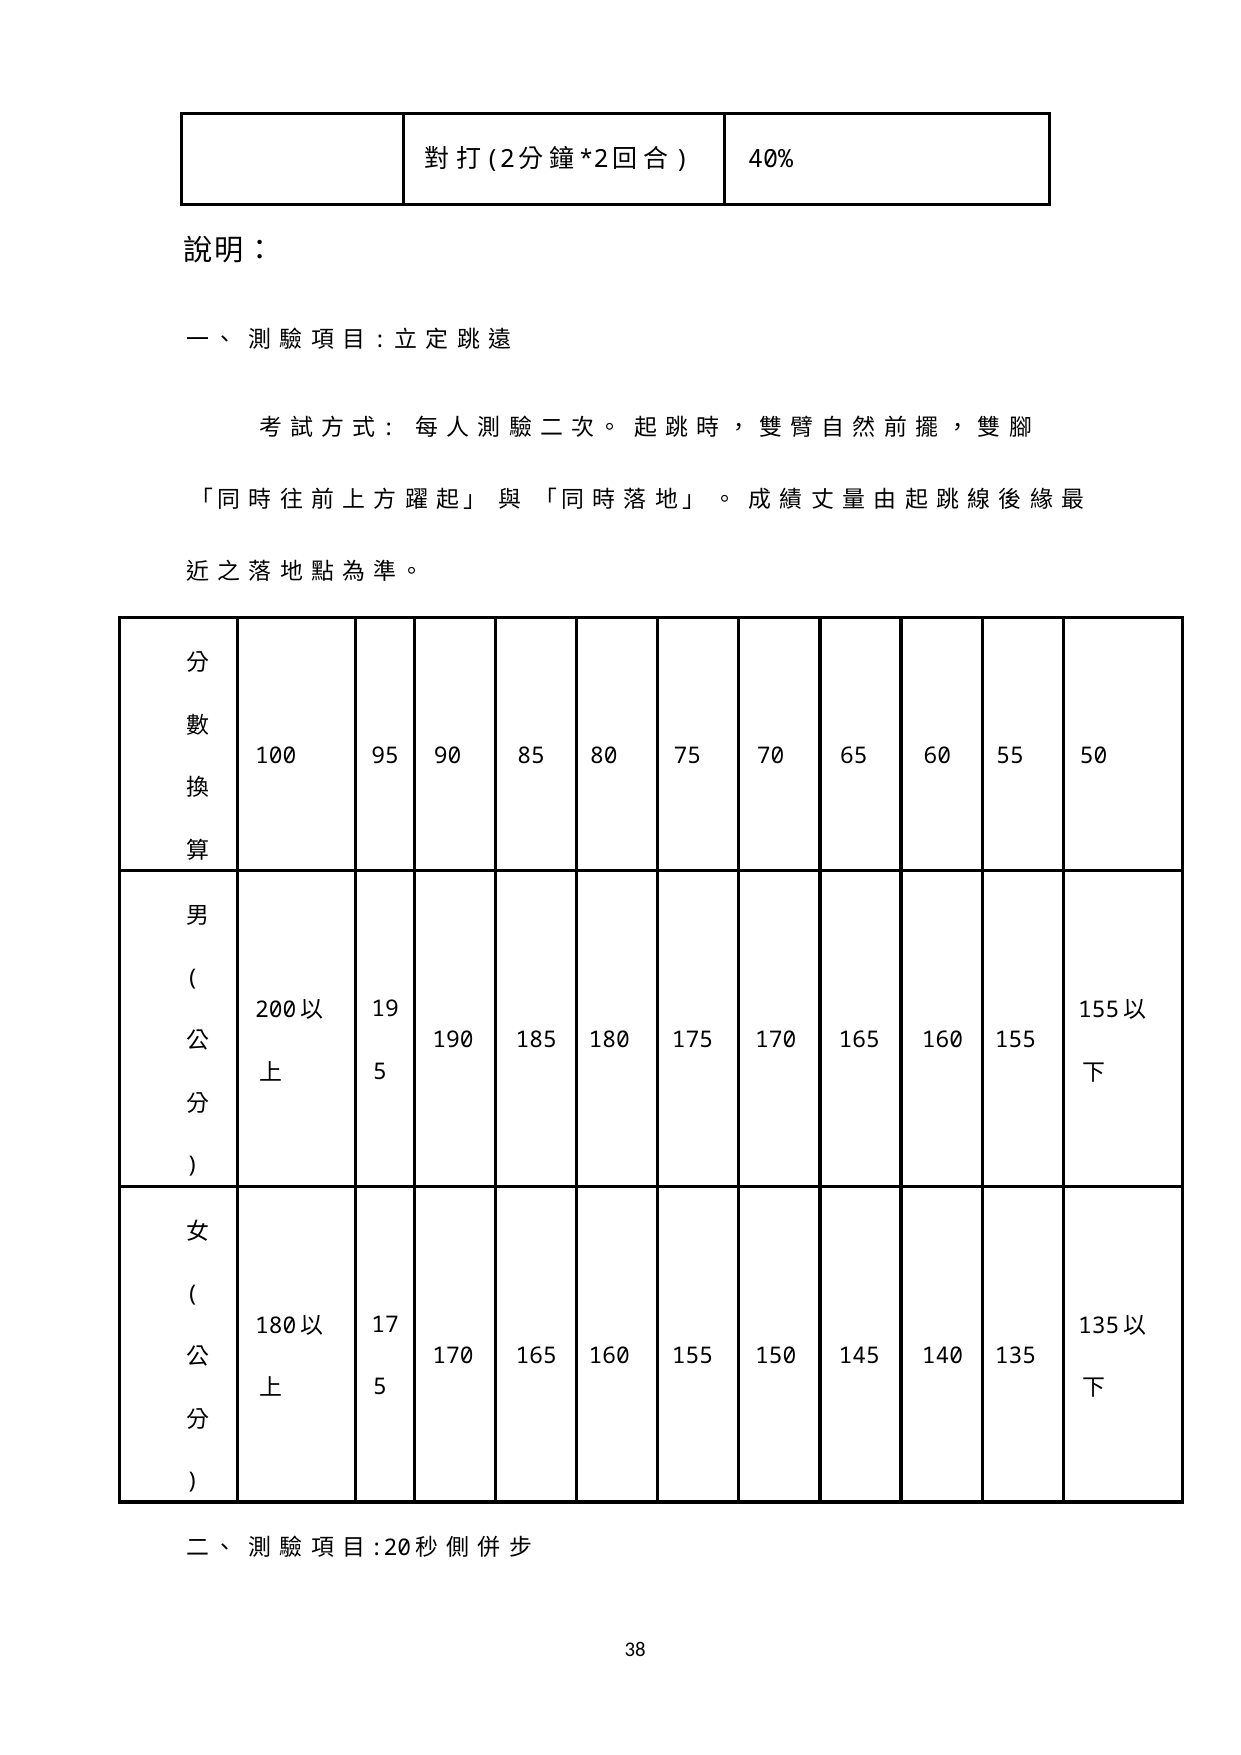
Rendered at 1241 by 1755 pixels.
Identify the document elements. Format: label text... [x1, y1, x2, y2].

table_cell 165 [497, 1188, 575, 1500]
table_header 95 [357, 619, 413, 869]
table_header 80 [578, 619, 656, 869]
table_cell 195 [357, 872, 413, 1185]
table_cell 175 [357, 1188, 413, 1500]
table_cell 145 [822, 1188, 899, 1500]
table_cell 165 [822, 872, 899, 1185]
table_cell 185 [497, 872, 575, 1185]
table_cell 女(公分) [121, 1188, 236, 1500]
table_header 60 [903, 619, 981, 869]
table_header 分數換算 [121, 619, 236, 869]
table_header 70 [740, 619, 818, 869]
table_cell 155以下 [1065, 872, 1181, 1185]
table_header 50 [1065, 619, 1181, 869]
text 二、測驗項目:20秒側併步 [182, 1504, 1088, 1566]
table_cell 135以下 [1065, 1188, 1181, 1500]
table_cell [183, 115, 402, 203]
table_cell 200以上 [239, 872, 354, 1185]
table_cell 175 [659, 872, 737, 1185]
table_cell 155 [659, 1188, 737, 1500]
table_cell 180以上 [239, 1188, 354, 1500]
table_cell 155 [984, 872, 1062, 1185]
table_cell 170 [416, 1188, 494, 1500]
table_cell 190 [416, 872, 494, 1185]
table_cell 160 [578, 1188, 656, 1500]
table_cell 150 [740, 1188, 818, 1500]
table_header 75 [659, 619, 737, 869]
table_header 55 [984, 619, 1062, 869]
text 說明： [182, 206, 1088, 269]
table_cell 135 [984, 1188, 1062, 1500]
table_header 90 [416, 619, 494, 869]
table_cell 140 [903, 1188, 981, 1500]
table_header 85 [497, 619, 575, 869]
table_cell 180 [578, 872, 656, 1185]
table_cell 男(公分) [121, 872, 236, 1185]
table_header 65 [822, 619, 899, 869]
table_header 100 [239, 619, 354, 869]
text 考試方式: 每人測驗二次。起跳時，雙臂自然前擺，雙腳「同時往前上方躍起」與「同時落地」。成績丈量由起跳線後緣最近之落地點為準。 [182, 384, 1088, 590]
table_cell 對打(2分鐘*2回合) [405, 115, 723, 203]
text 一、測驗項目:立定跳遠 [182, 296, 1088, 358]
table_cell 40% [726, 115, 1048, 203]
table_cell 170 [740, 872, 818, 1185]
table_cell 160 [903, 872, 981, 1185]
